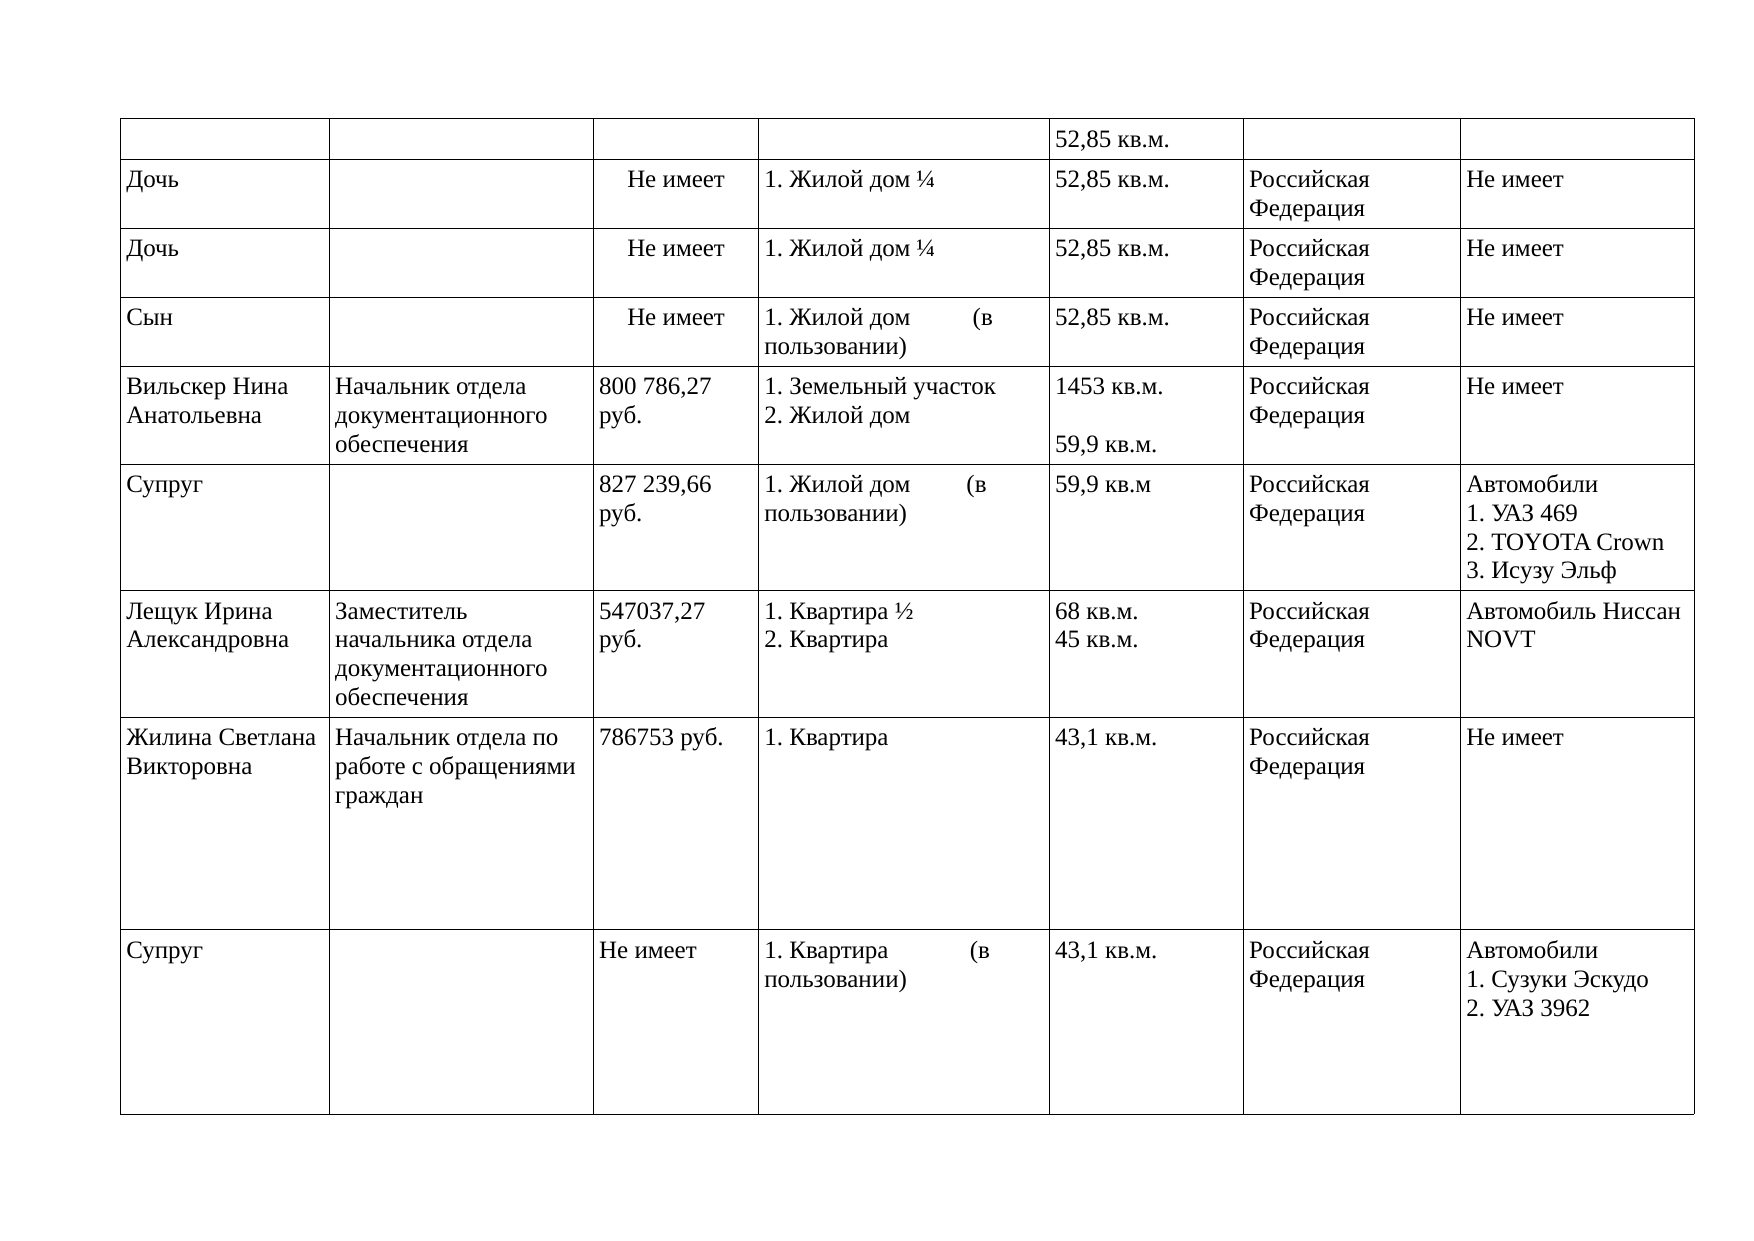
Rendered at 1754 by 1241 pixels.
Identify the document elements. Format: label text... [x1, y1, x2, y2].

table_cell Супруг [121, 930, 329, 1113]
table_cell 547037,27 руб. [594, 591, 758, 717]
table_cell 1453 кв.м. 59,9 кв.м. [1050, 367, 1243, 463]
table_cell 52,85 кв.м. [1050, 160, 1243, 227]
table_cell [330, 119, 593, 158]
table_cell Заместитель начальника отдела документационного обеспечения [330, 591, 593, 717]
table_cell Российская Федерация [1244, 465, 1460, 590]
table_cell Российская Федерация [1244, 298, 1460, 366]
table_cell 52,85 кв.м. [1050, 298, 1243, 366]
table_cell Вильскер Нина Анатольевна [121, 367, 329, 463]
table_cell Не имеет [594, 229, 758, 297]
table_cell Начальник отдела по работе с обращениями граждан [330, 718, 593, 929]
table_cell Не имеет [1461, 718, 1694, 929]
table_cell Не имеет [594, 930, 758, 1113]
table_cell 52,85 кв.м. [1050, 229, 1243, 297]
table_cell Дочь [121, 229, 329, 297]
table_cell 786753 руб. [594, 718, 758, 929]
table_cell Не имеет [1461, 229, 1694, 297]
table_cell 1. Жилой дом (в пользовании) [759, 465, 1049, 590]
table_cell Не имеет [1461, 298, 1694, 366]
table_cell Автомобили 1. Сузуки Эскудо 2. УАЗ 3962 [1461, 930, 1694, 1113]
table_cell Российская Федерация [1244, 229, 1460, 297]
table_cell Жилина Светлана Викторовна [121, 718, 329, 929]
table_cell [330, 298, 593, 366]
table_cell [121, 119, 329, 158]
table_cell 43,1 кв.м. [1050, 718, 1243, 929]
table_cell [330, 160, 593, 227]
table_cell Не имеет [1461, 160, 1694, 227]
table_cell 43,1 кв.м. [1050, 930, 1243, 1113]
table_cell Автомобиль Ниссан NOVT [1461, 591, 1694, 717]
table_cell 1. Квартира (в пользовании) [759, 930, 1049, 1113]
table_cell [1461, 119, 1694, 158]
table_cell [594, 119, 758, 158]
table_cell 68 кв.м. 45 кв.м. [1050, 591, 1243, 717]
table_cell 827 239,66 руб. [594, 465, 758, 590]
table_cell Российская Федерация [1244, 367, 1460, 463]
table_cell 1. Квартира ½ 2. Квартира [759, 591, 1049, 717]
table_cell 1. Жилой дом ¼ [759, 229, 1049, 297]
table_cell Супруг [121, 465, 329, 590]
table_cell Российская Федерация [1244, 930, 1460, 1113]
table_cell Не имеет [594, 160, 758, 227]
table_cell [330, 465, 593, 590]
table_cell 1. Жилой дом ¼ [759, 160, 1049, 227]
table_cell Начальник отдела документационного обеспечения [330, 367, 593, 463]
table_cell Дочь [121, 160, 329, 227]
table_cell [330, 930, 593, 1113]
table_cell 52,85 кв.м. [1050, 119, 1243, 158]
table_cell [1244, 119, 1460, 158]
table_cell [759, 119, 1049, 158]
table_cell 59,9 кв.м [1050, 465, 1243, 590]
table_cell Не имеет [1461, 367, 1694, 463]
table_cell Российская Федерация [1244, 160, 1460, 227]
table_cell Сын [121, 298, 329, 366]
table_cell 1. Земельный участок 2. Жилой дом [759, 367, 1049, 463]
table_cell Автомобили 1. УАЗ 469 2. TOYOTA Crown 3. Исузу Эльф [1461, 465, 1694, 590]
table_cell Не имеет [594, 298, 758, 366]
table_cell Лещук Ирина Александровна [121, 591, 329, 717]
table_cell [330, 229, 593, 297]
table_cell 1. Квартира [759, 718, 1049, 929]
table_cell Российская Федерация [1244, 718, 1460, 929]
table_cell 1. Жилой дом (в пользовании) [759, 298, 1049, 366]
table_cell Российская Федерация [1244, 591, 1460, 717]
table_cell 800 786,27 руб. [594, 367, 758, 463]
